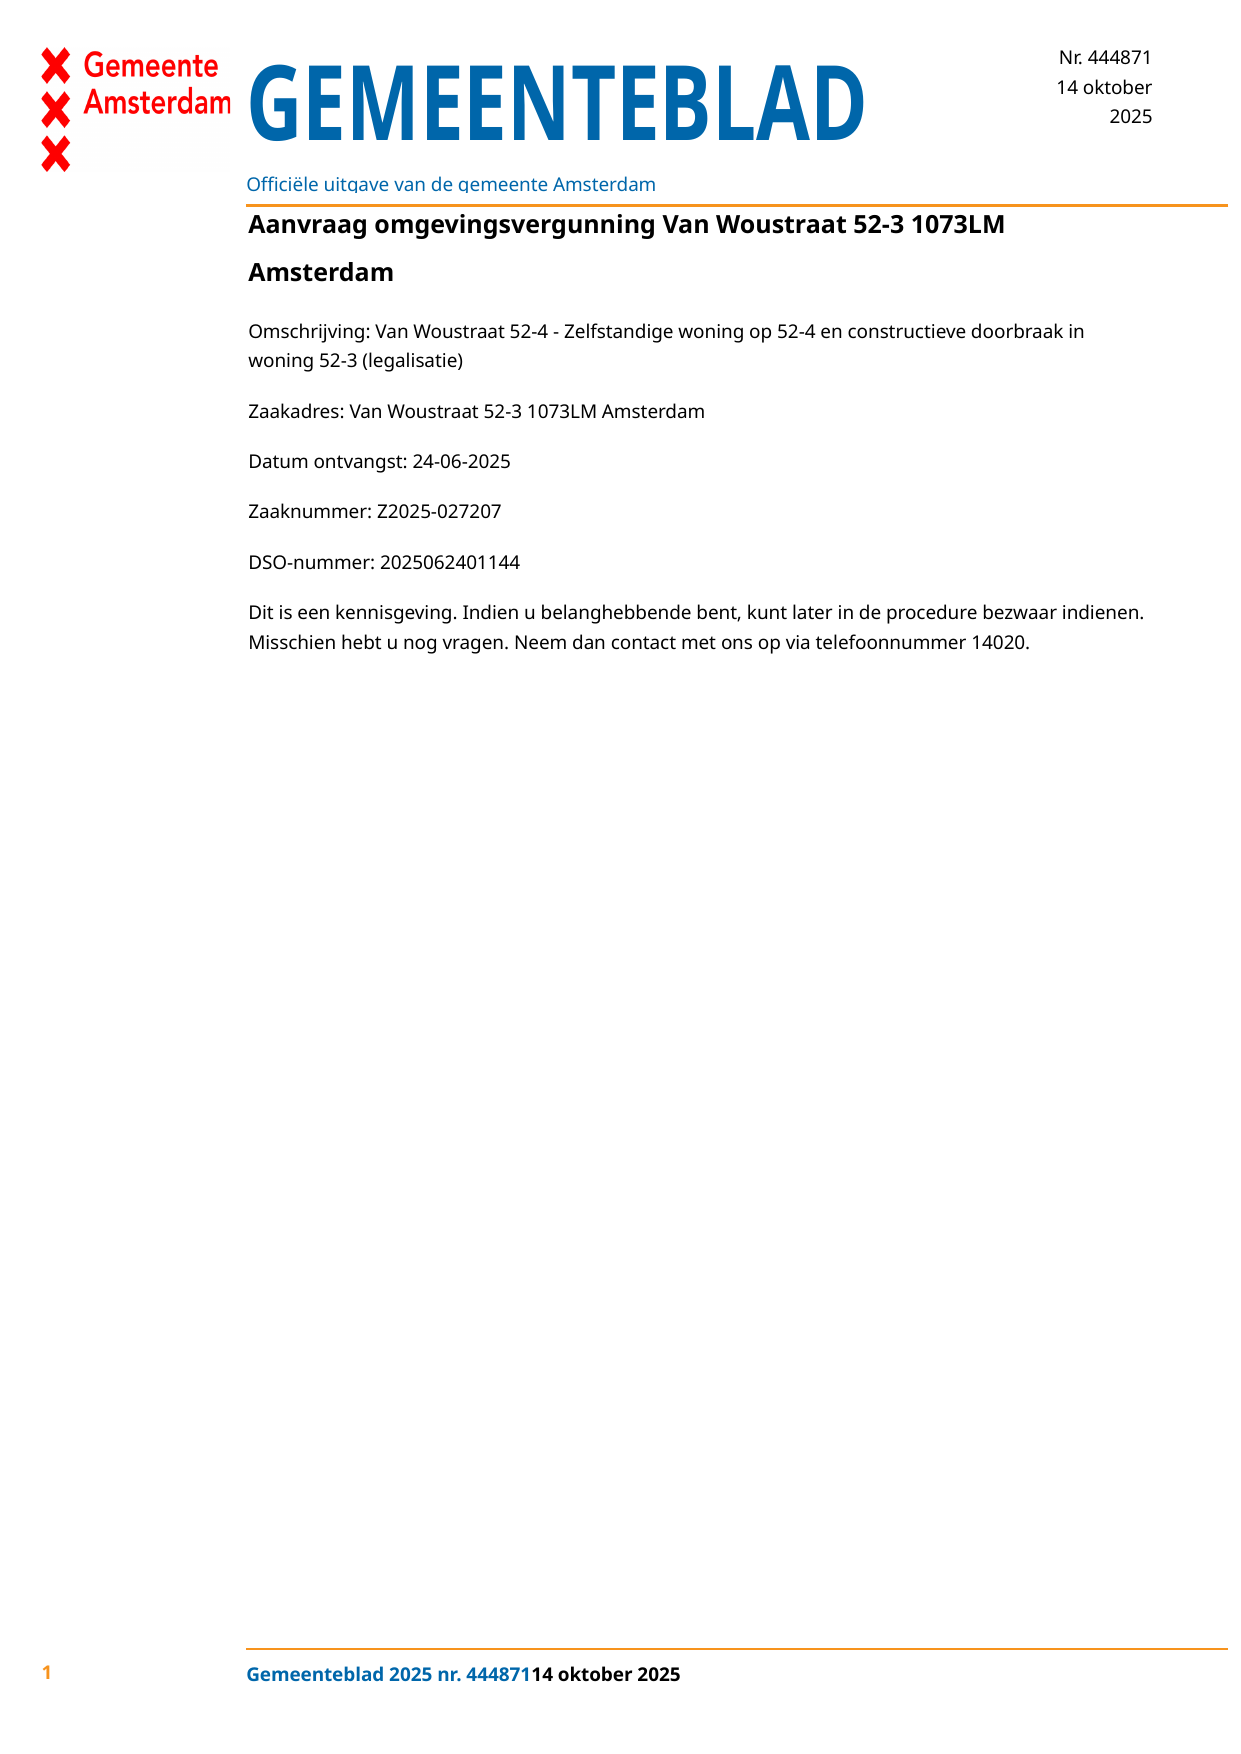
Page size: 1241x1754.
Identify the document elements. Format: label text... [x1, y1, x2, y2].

text Datum ontvangst: 24-06-2025 [248, 448, 1152, 474]
text Dit is een kennisgeving. Indien u belanghebbende bent, kunt later in de procedure bezwaar indienen. Misschien hebt u nog vragen. Neem dan contact met ons op via telefoonnummer 14020. [248, 599, 1152, 655]
text Zaakadres: Van Woustraat 52-3 1073LM Amsterdam [248, 398, 1152, 424]
text Aanvraag omgevingsvergunning Van Woustraat 52-3 1073LM Amsterdam [248, 207, 1152, 288]
text DSO-nummer: 2025062401144 [248, 549, 1152, 575]
text Omschrijving: Van Woustraat 52-4 - Zelfstandige woning op 52-4 en constructieve doorbraak in woning 52-3 (legalisatie) [248, 318, 1152, 373]
picture [41, 47, 231, 172]
text Zaaknummer: Z2025-027207 [248, 499, 1152, 524]
